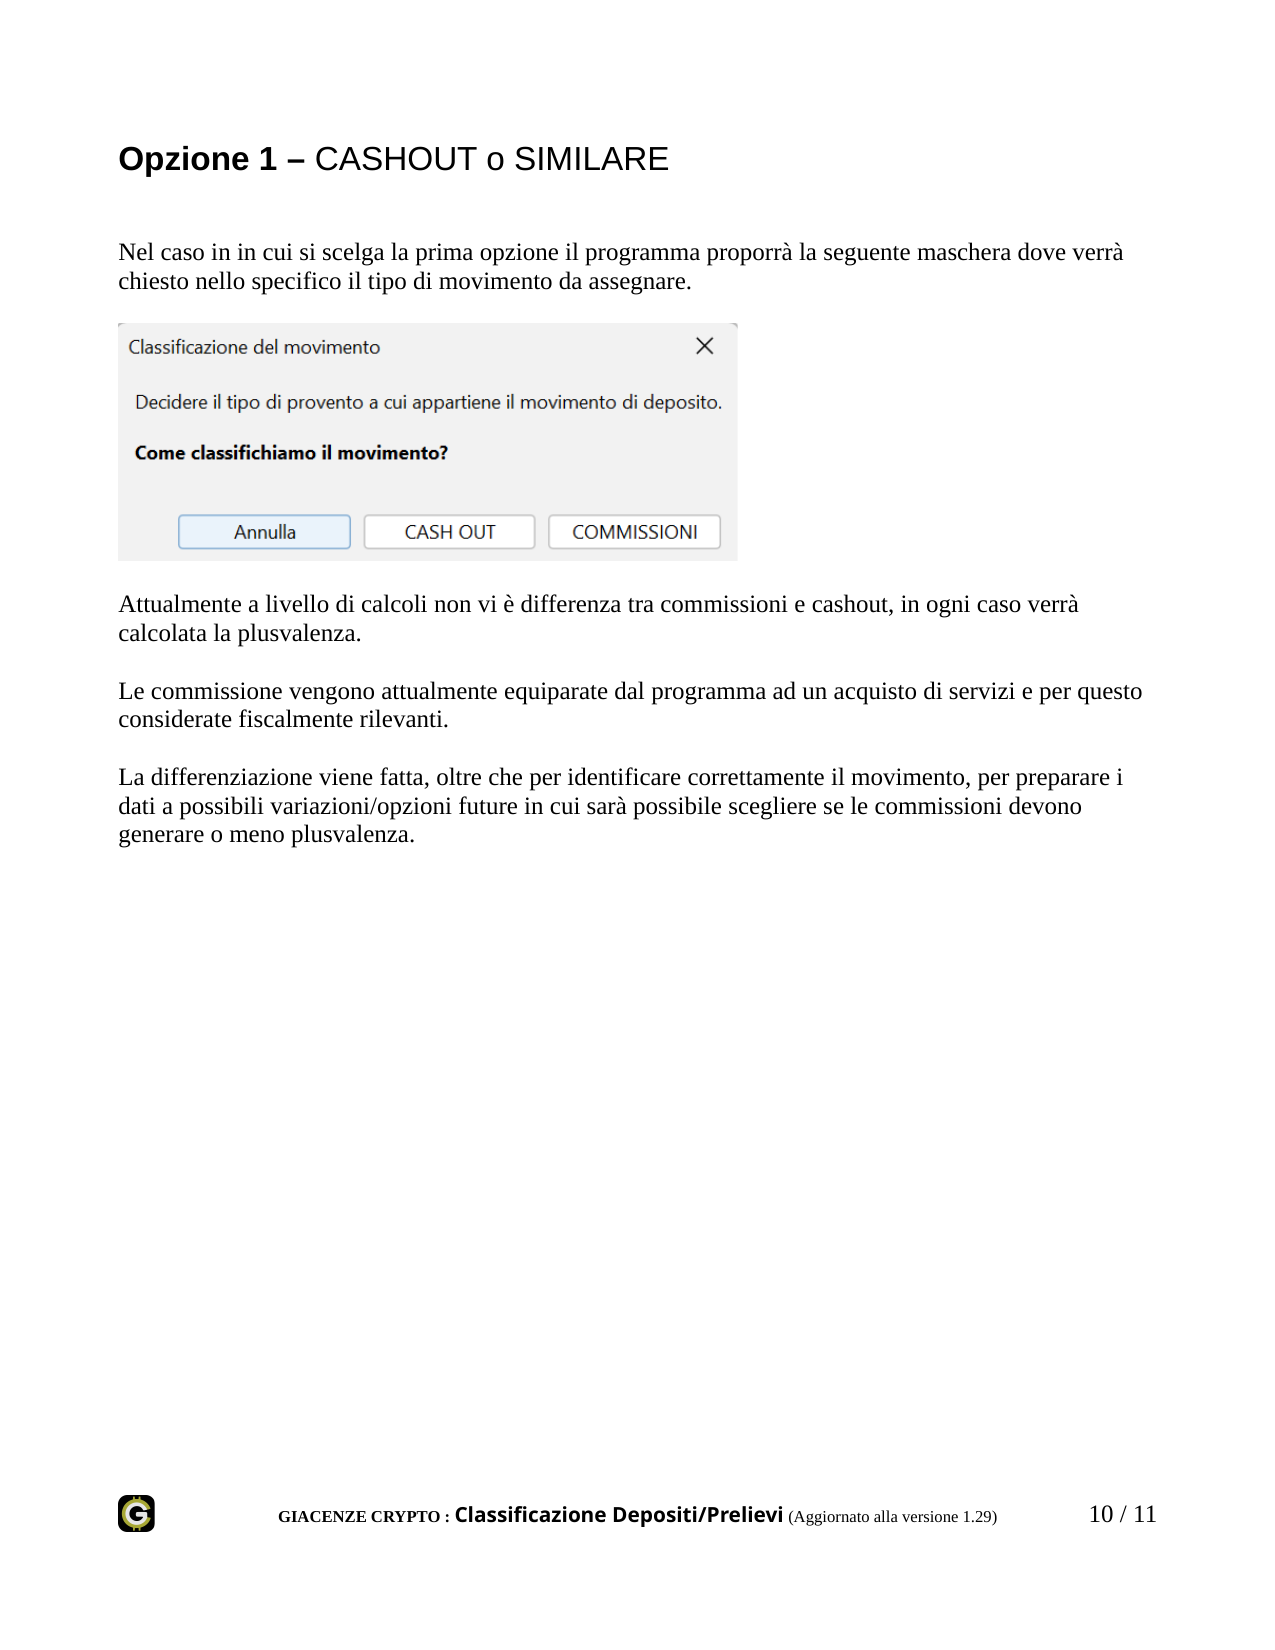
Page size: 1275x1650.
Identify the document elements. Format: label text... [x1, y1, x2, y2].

text Le commissione vengono attualmente equiparate dal programma ad un acquisto di servizi e per questo considerate fiscalmente rilevanti. [118, 676, 1157, 733]
text Attualmente a livello di calcoli non vi è differenza tra commissioni e cashout, in ogni caso verrà calcolata la plusvalenza. [118, 589, 1157, 647]
text La differenziazione viene fatta, oltre che per identificare correttamente il movimento, per preparare i dati a possibili variazioni/opzioni future in cui sarà possibile scegliere se le commissioni devono generare o meno plusvalenza. [118, 762, 1157, 848]
text Nel caso in in cui si scelga la prima opzione il programma proporrà la seguente maschera dove verrà chiesto nello specifico il tipo di movimento da assegnare. [118, 237, 1157, 295]
subtitle Opzione 1 – CASHOUT o SIMILARE [118, 139, 1157, 177]
picture [118, 323, 738, 561]
picture [118, 1495, 155, 1532]
